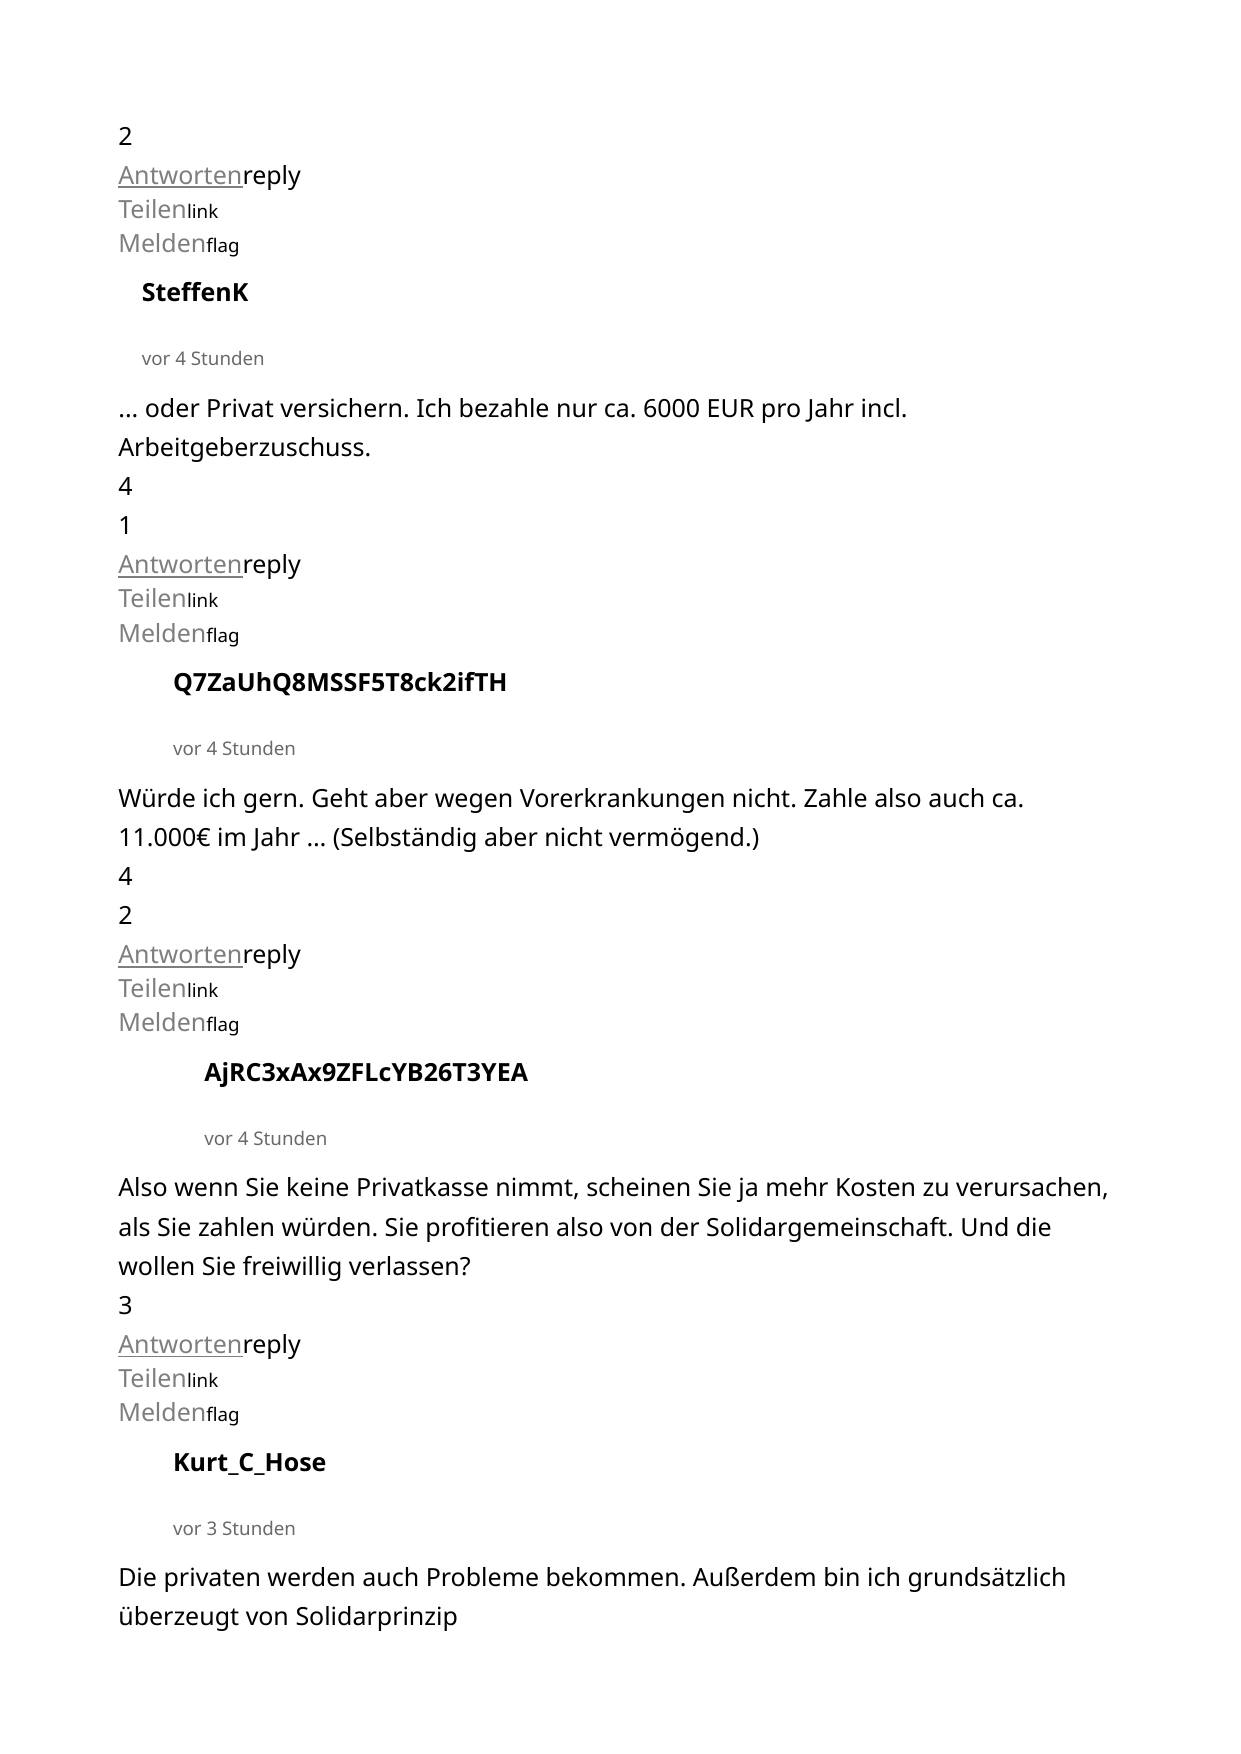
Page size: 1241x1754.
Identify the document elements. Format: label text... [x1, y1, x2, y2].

text SteffenK [142, 275, 1114, 309]
text Q7ZaUhQ8MSSF5T8ck2ifTH [173, 665, 1114, 699]
text Würde ich gern. Geht aber wegen Vorerkrankungen nicht. Zahle also auch ca. 11.000€ im Jahr … (Selbständig aber nicht vermögend.) [118, 780, 1122, 853]
text vor 3 Stunden [173, 1515, 1117, 1540]
text Meldenflag [118, 225, 1122, 259]
text Antwortenreply [118, 547, 1122, 581]
text Meldenflag [118, 1395, 1122, 1429]
text Teilenlink [118, 191, 1122, 225]
text ... oder Privat versichern. Ich bezahle nur ca. 6000 EUR pro Jahr incl. Arbeitgeberzuschuss. [118, 390, 1122, 464]
text Antwortenreply [118, 157, 1122, 191]
text Antwortenreply [118, 1327, 1122, 1361]
text 3 [118, 1287, 1122, 1322]
text 1 [118, 508, 1122, 542]
text AjRC3xAx9ZFLcYB26T3YEA [204, 1055, 1114, 1089]
text 2 [118, 898, 1122, 932]
text 4 [118, 469, 1122, 503]
text Teilenlink [118, 581, 1122, 615]
text Antwortenreply [118, 937, 1122, 971]
text vor 4 Stunden [142, 346, 1117, 371]
text 2 [118, 118, 1122, 152]
text Meldenflag [118, 615, 1122, 649]
text Also wenn Sie keine Privatkasse nimmt, scheinen Sie ja mehr Kosten zu verursachen, als Sie zahlen würden. Sie profitieren also von der Solidargemeinschaft. Und die wollen Sie freiwillig verlassen? [118, 1170, 1122, 1282]
text vor 4 Stunden [173, 735, 1117, 761]
text vor 4 Stunden [204, 1125, 1117, 1151]
text 4 [118, 858, 1122, 893]
text Meldenflag [118, 1005, 1122, 1039]
text Die privaten werden auch Probleme bekommen. Außerdem bin ich grundsätzlich überzeugt von Solidarprinzip [118, 1560, 1122, 1633]
text Teilenlink [118, 971, 1122, 1005]
text Kurt_C_Hose [173, 1444, 1114, 1478]
text Teilenlink [118, 1361, 1122, 1395]
